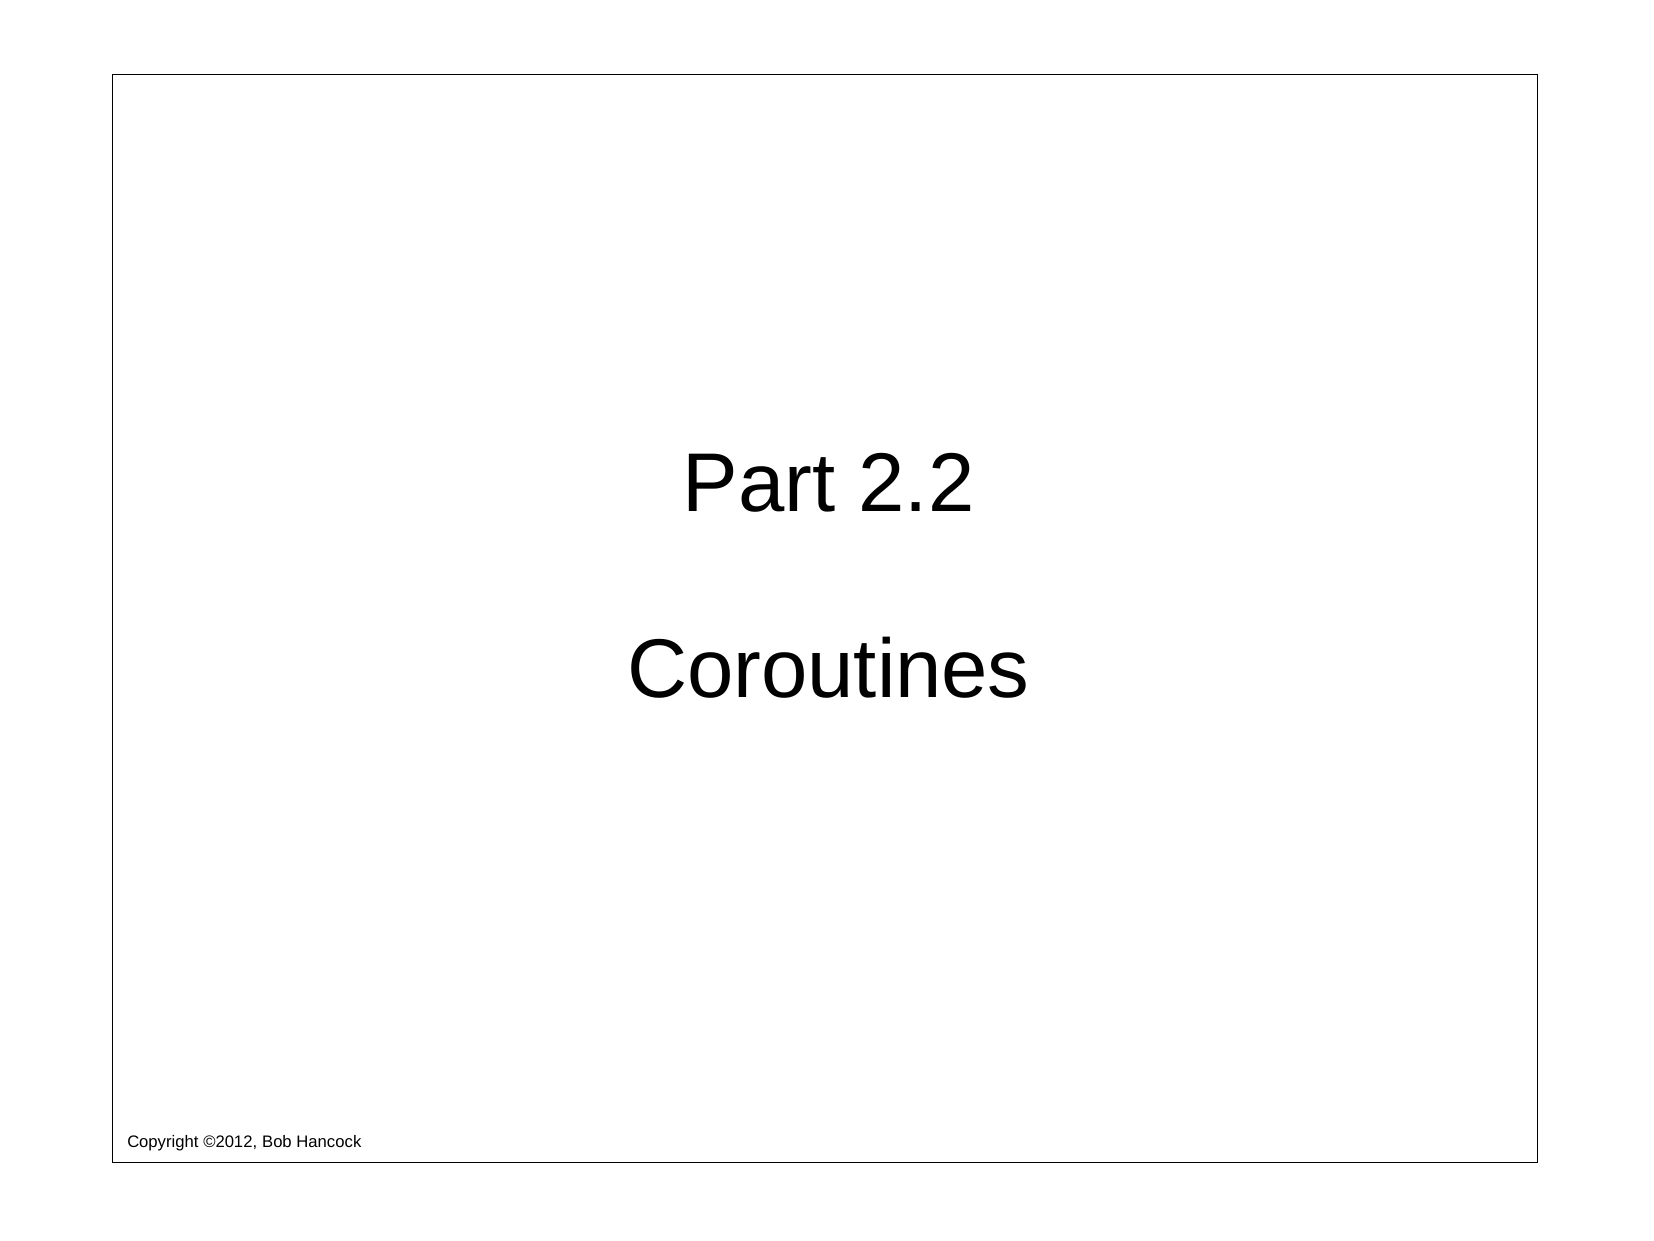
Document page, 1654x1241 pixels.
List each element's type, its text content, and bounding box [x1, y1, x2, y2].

text_box Copyright ©2012, Bob Hancock [112, 1125, 377, 1159]
subtitle Part 2.2 Coroutines [251, 164, 1407, 1099]
